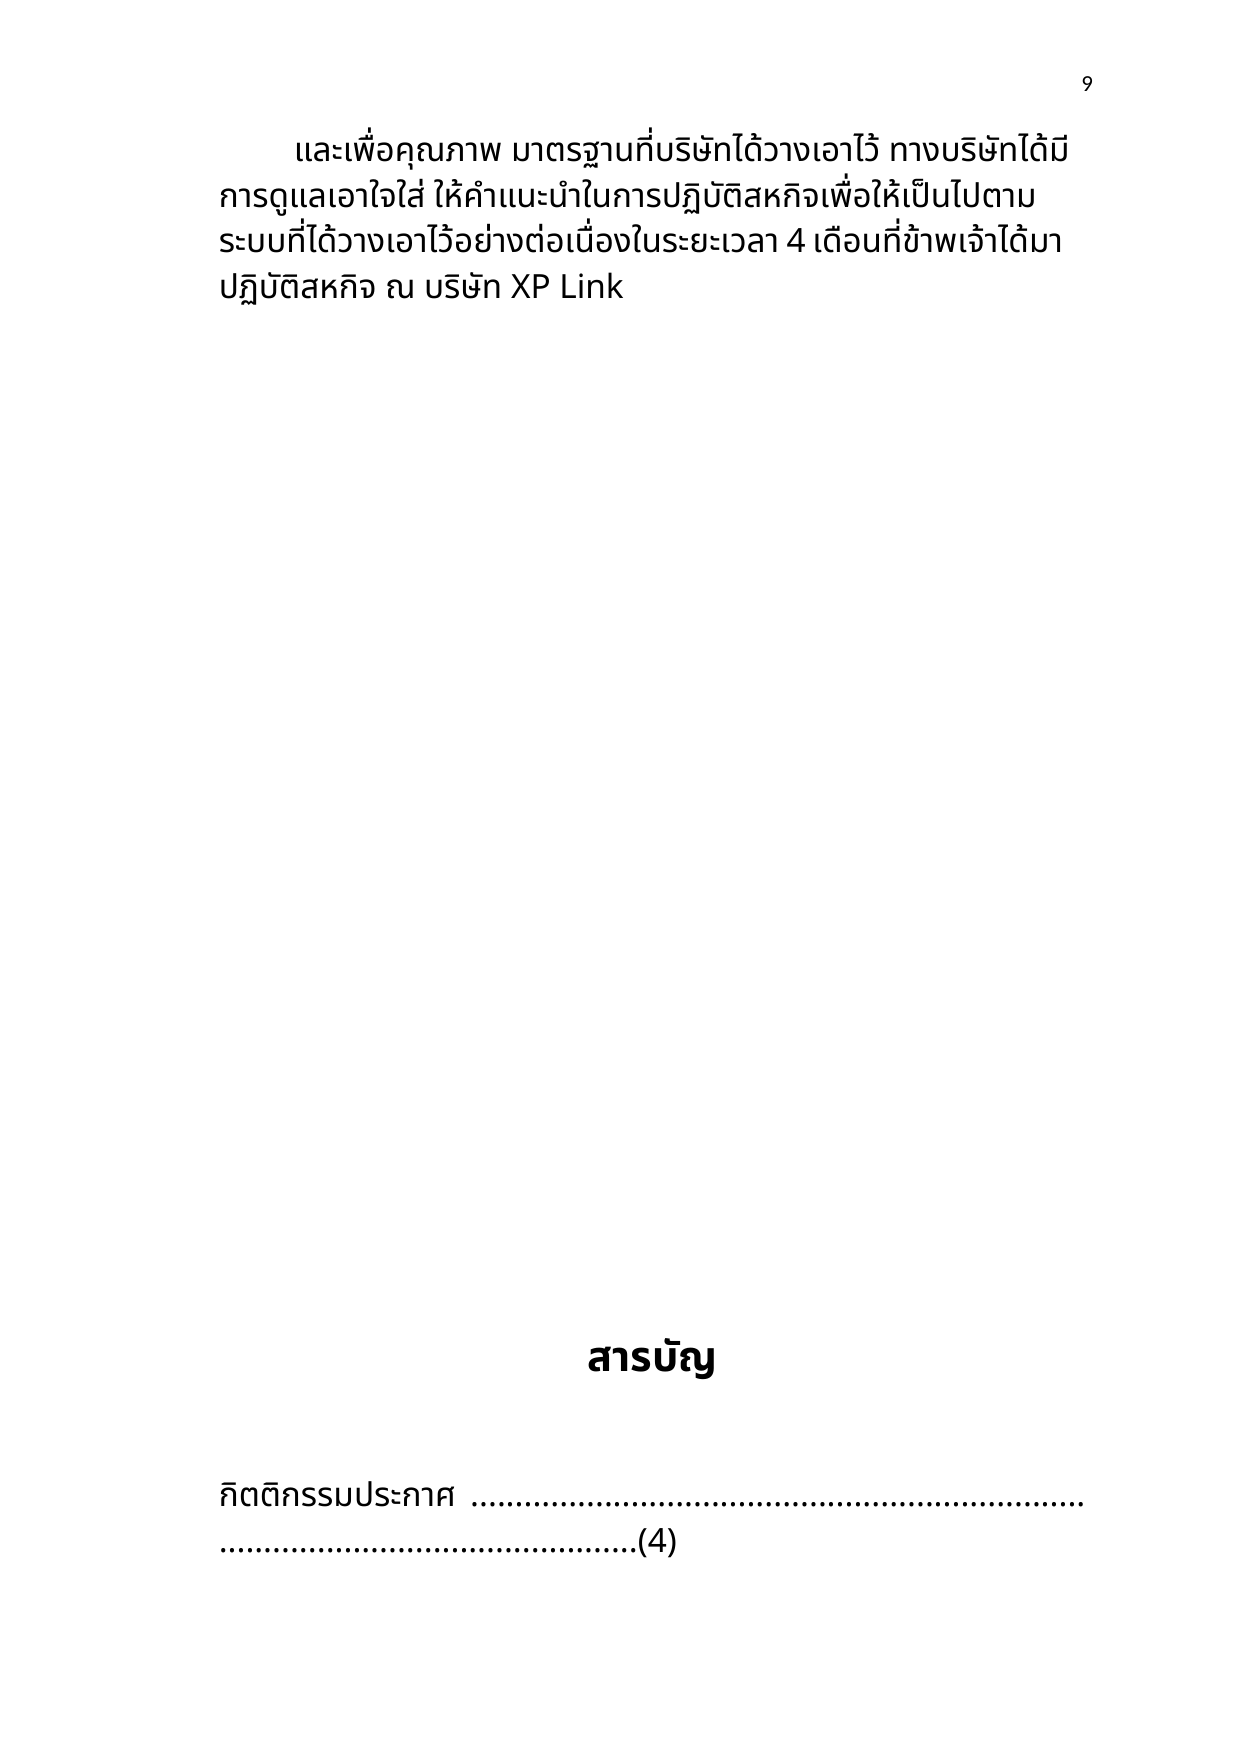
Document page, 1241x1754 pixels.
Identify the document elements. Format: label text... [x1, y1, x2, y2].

text และเพื่อคุณภาพ มาตรฐานที่บริษัทได้วางเอาไว้ ทางบริษัทได้มีการดูแลเอาใจใส่ ให้คำแนะนำในการปฏิบัติสหกิจเพื่อให้เป็นไปตามระบบที่ได้วางเอาไว้อย่างต่อเนื่องในระยะเวลา4เดือนที่ข้าพเจ้าได้มาปฏิบัติสหกิจ ณ บริษัท XP Link [218, 126, 1087, 308]
text สารบัญ [218, 1327, 1087, 1384]
text กิตติกรรมประกาศ ....................................................................................................................(4) [218, 1471, 1087, 1562]
